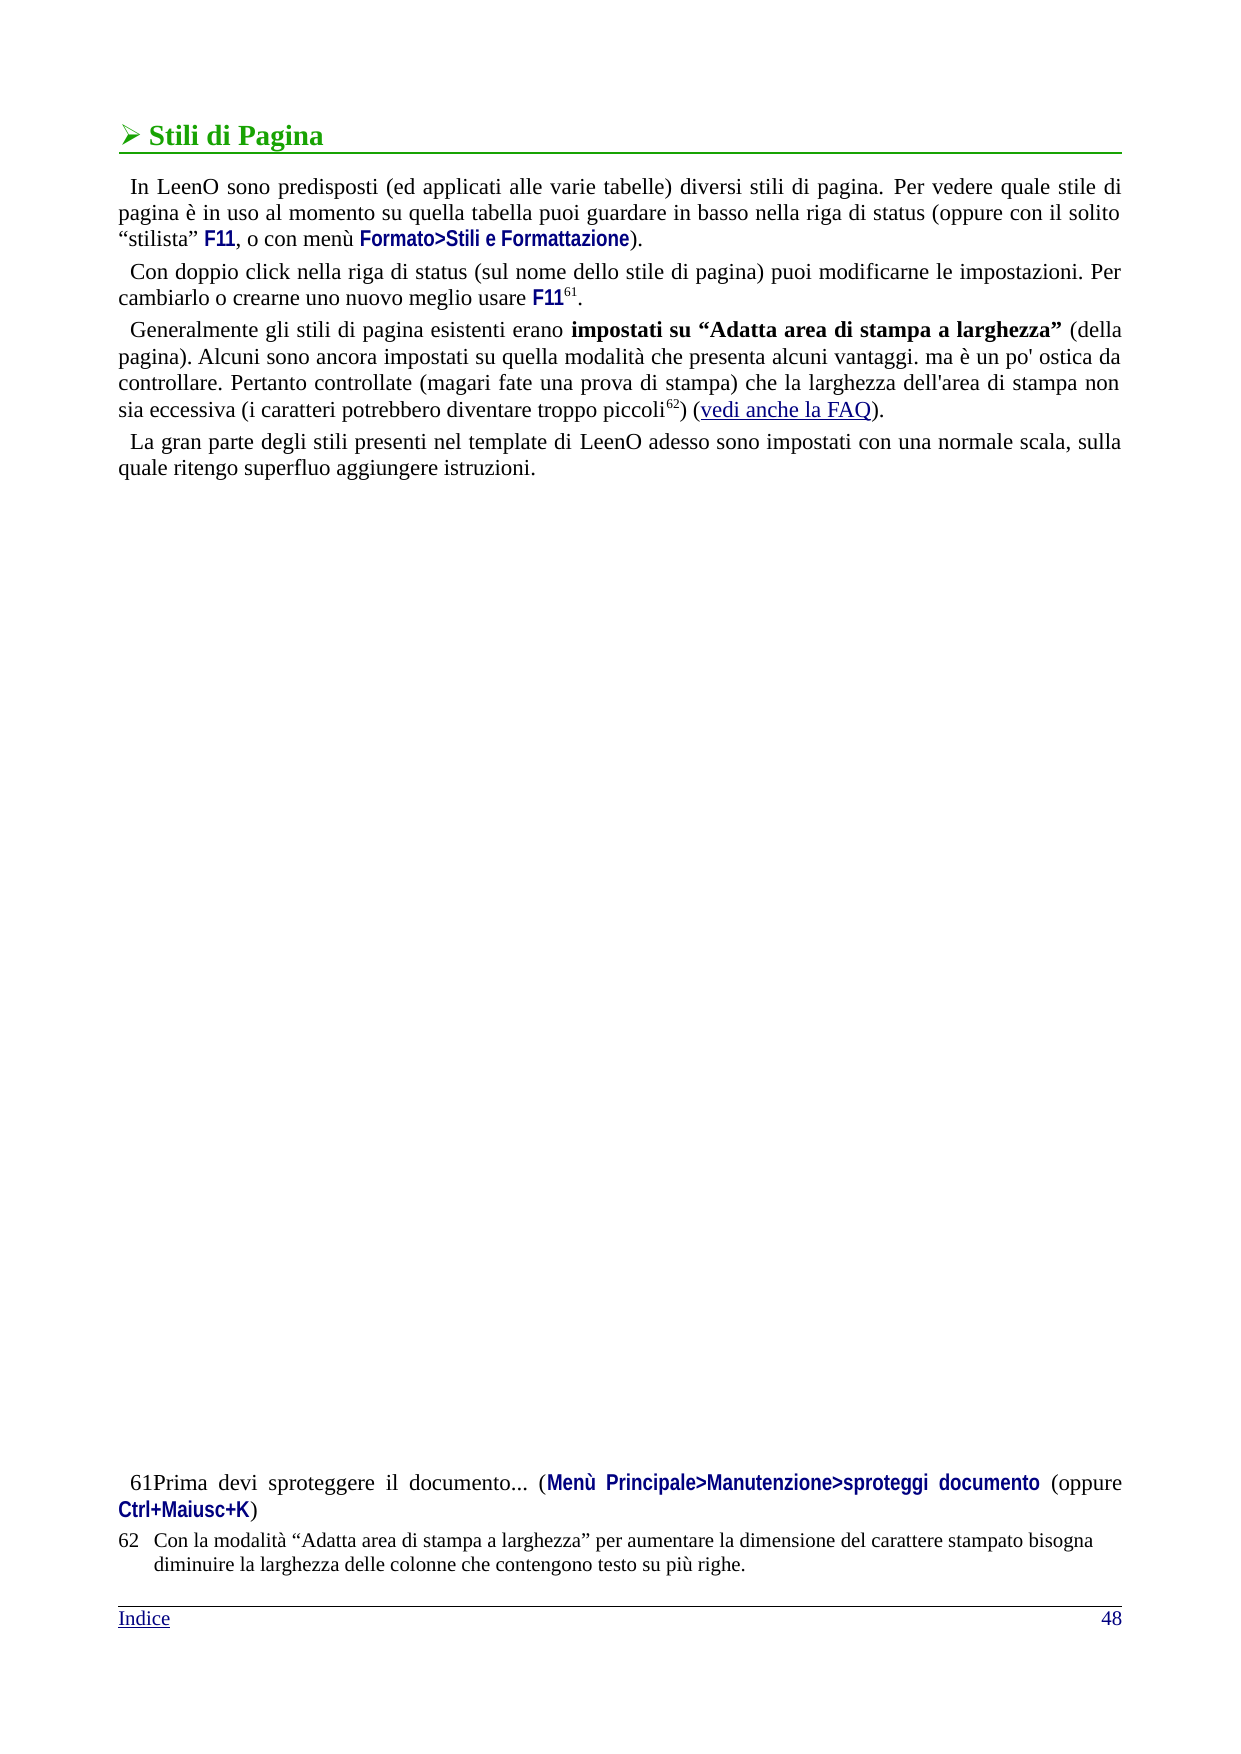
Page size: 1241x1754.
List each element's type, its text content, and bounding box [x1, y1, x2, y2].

text Con la modalità “Adatta area di stampa a larghezza” per aumentare la dimensione del carattere stampato bisogna diminuire la larghezza delle colonne che contengono testo su più righe. [118, 1528, 1122, 1576]
text La gran parte degli stili presenti nel template di LeenO adesso sono impostati con una normale scala, sulla quale ritengo superfluo aggiungere istruzioni. [118, 428, 1122, 481]
text Con doppio click nella riga di status (sul nome dello stile di pagina) puoi modificarne le impostazioni. Per cambiarlo o crearne uno nuovo meglio usare F11. [118, 258, 1122, 311]
text Generalmente gli stili di pagina esistenti erano impostati su “Adatta area di stampa a larghezza” (della pagina). Alcuni sono ancora impostati su quella modalità che presenta alcuni vantaggi. ma è un po' ostica da controllare. Pertanto controllate (magari fate una prova di stampa) che la larghezza dell'area di stampa non sia eccessiva (i caratteri potrebbero diventare troppo piccoli) (vedi anche la FAQ). [118, 317, 1122, 422]
subtitle Stili di Pagina [119, 118, 1122, 152]
text Prima devi sproteggere il documento... (Menù Principale>Manutenzione>sproteggi documento (oppure Ctrl+Maiusc+K) [118, 1469, 1122, 1522]
text In LeenO sono predisposti (ed applicati alle varie tabelle) diversi stili di pagina. Per vedere quale stile di pagina è in uso al momento su quella tabella puoi guardare in basso nella riga di status (oppure con il solito “stilista” F11, o con menù Formato>Stili e Formattazione). [118, 173, 1122, 252]
